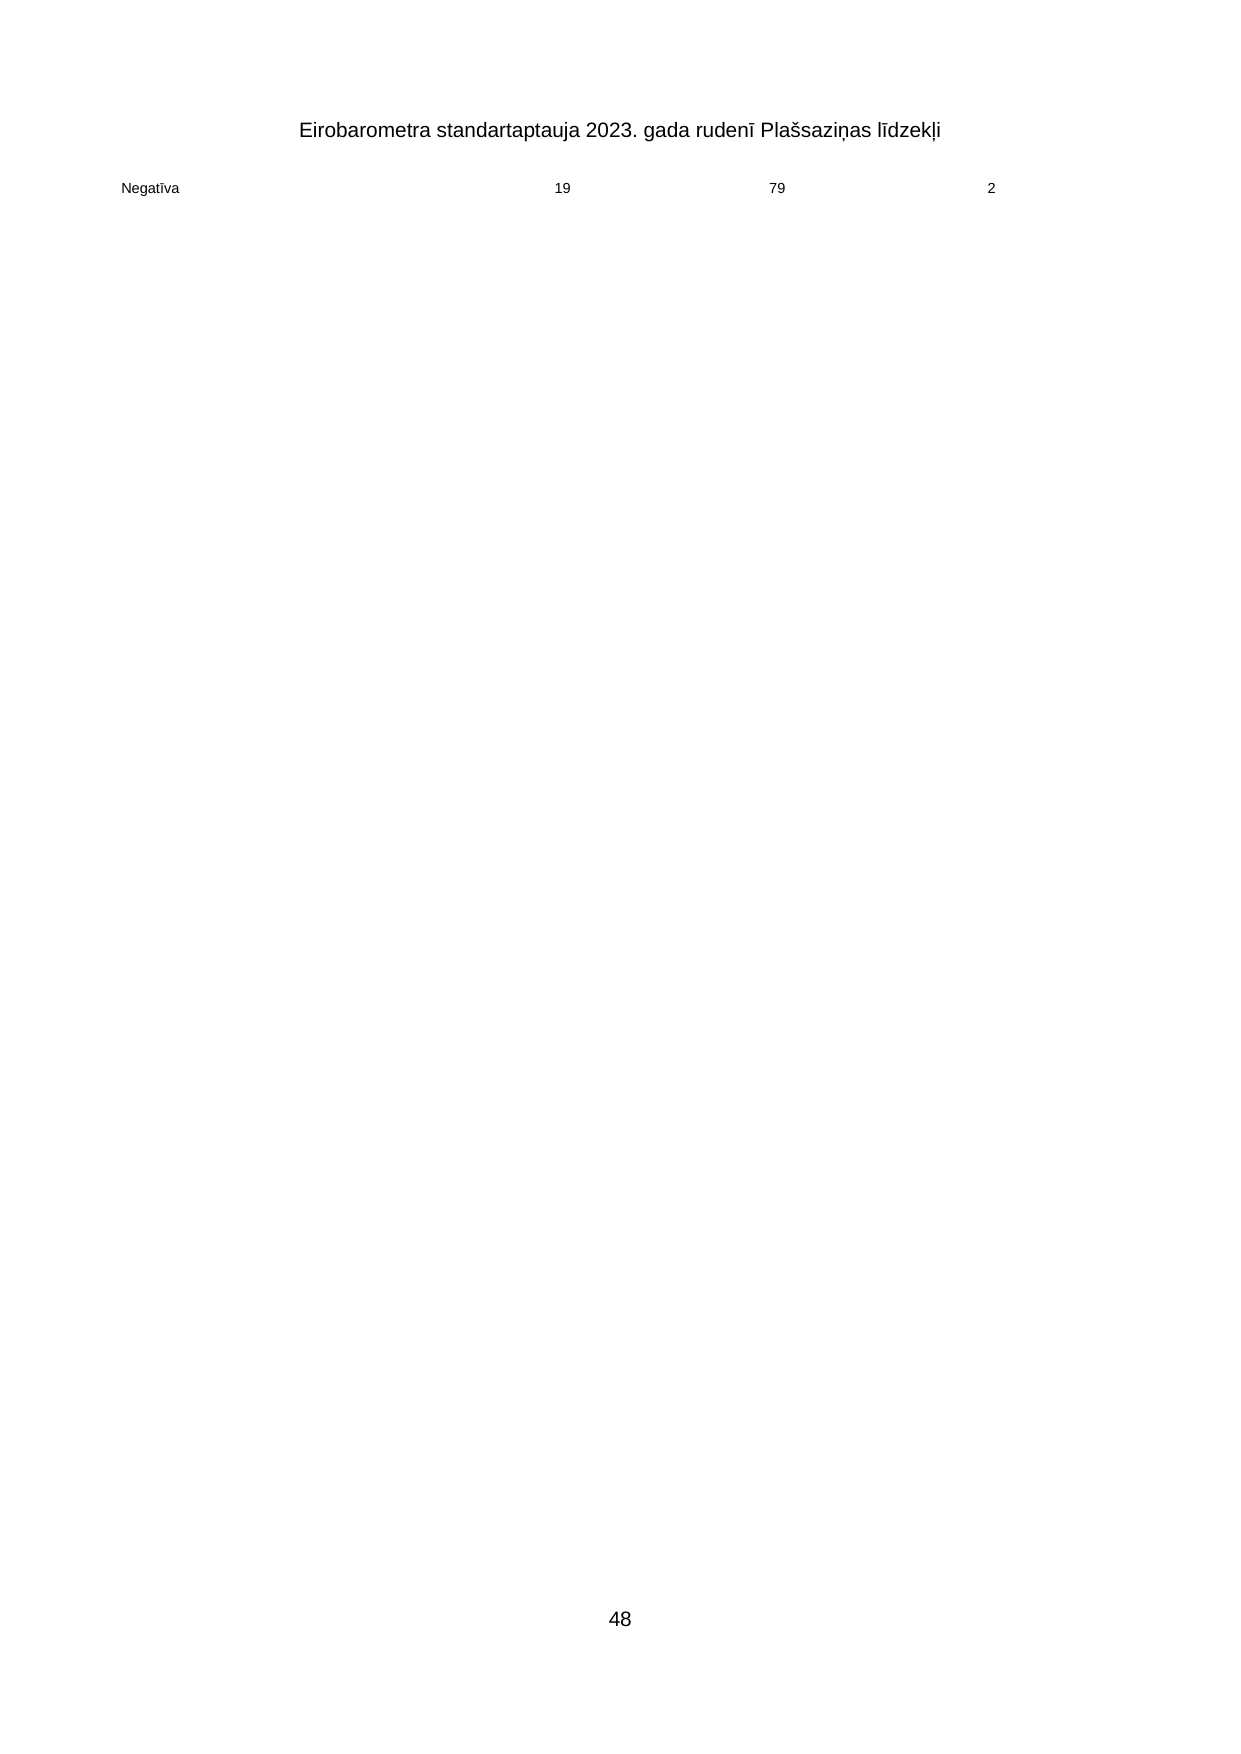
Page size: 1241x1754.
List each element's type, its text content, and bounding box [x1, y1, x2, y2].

table_cell 79 [670, 177, 884, 200]
table_cell 2 [884, 177, 1099, 200]
table_cell 19 [455, 177, 670, 200]
table_cell Negatīva [118, 177, 455, 200]
